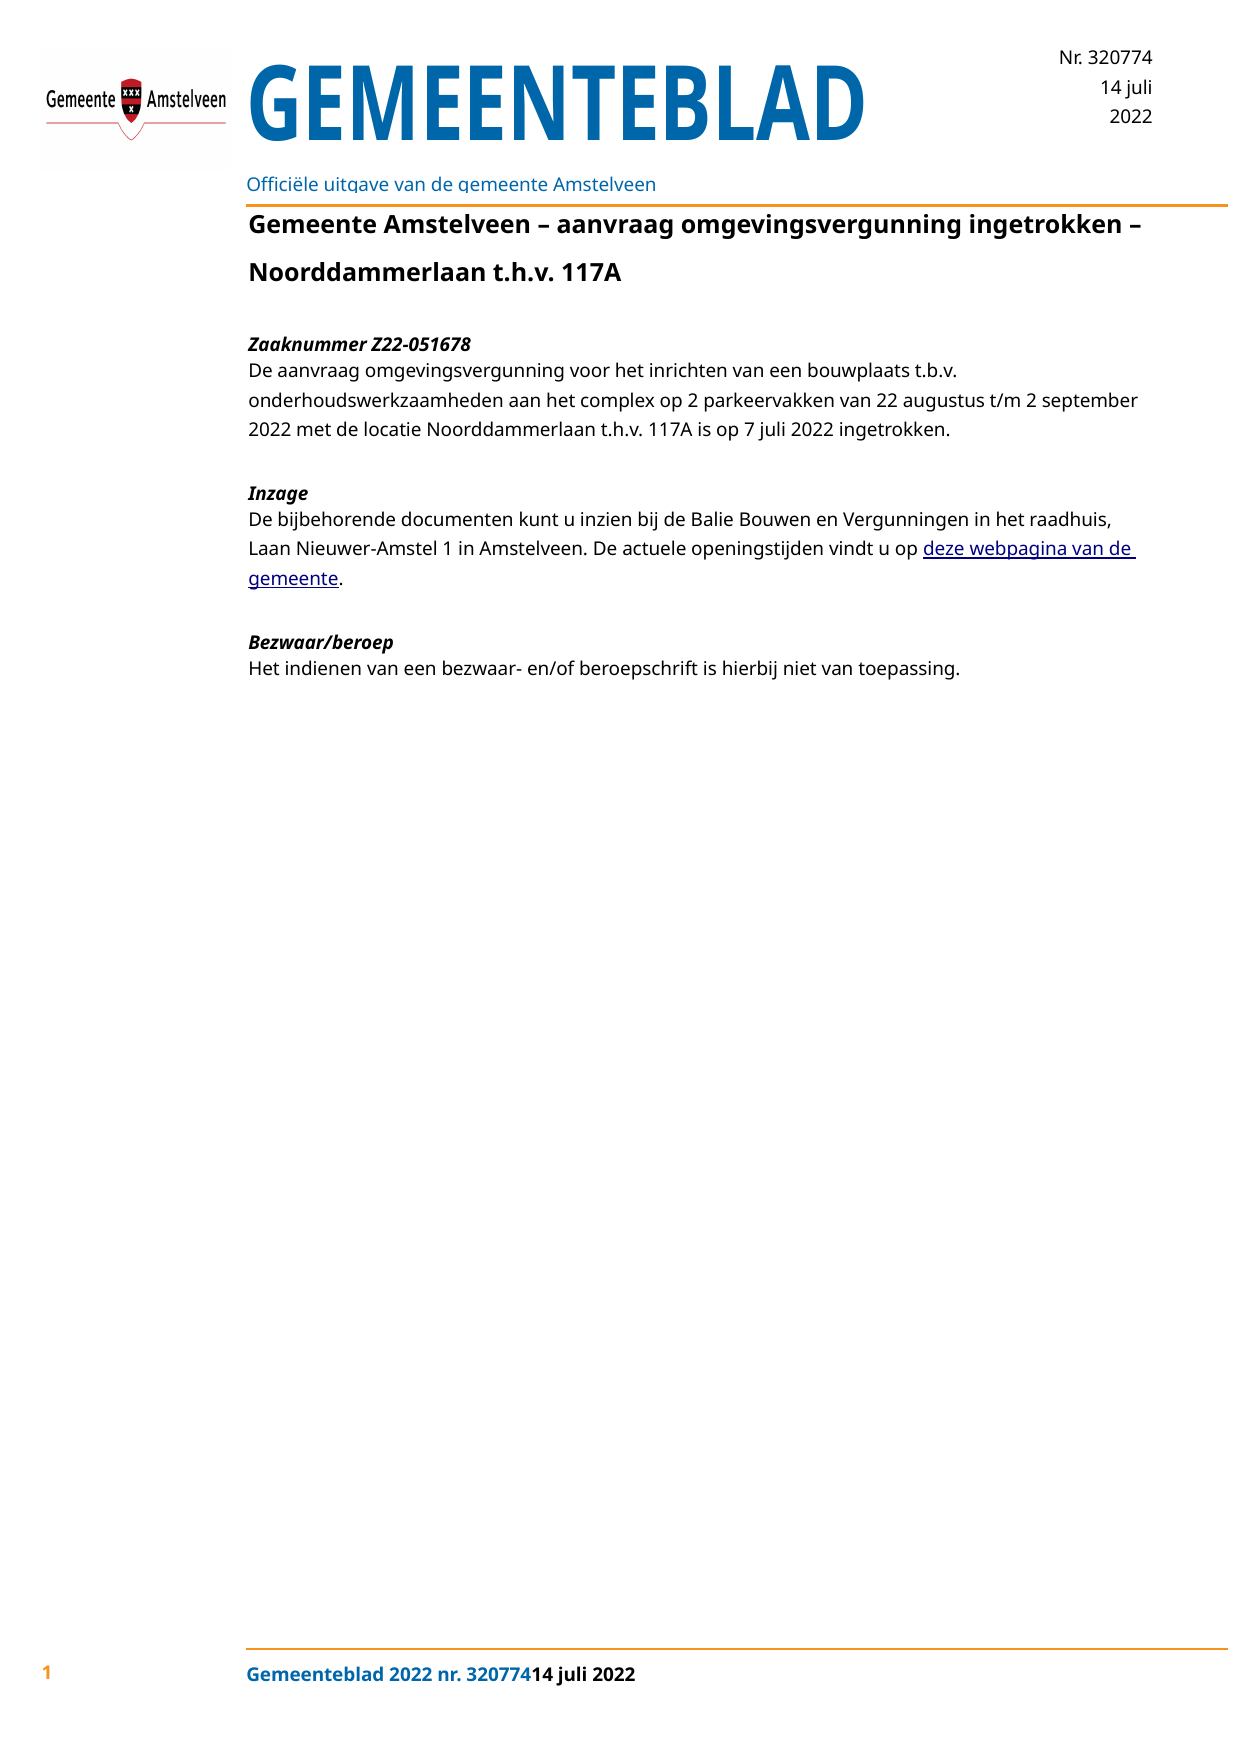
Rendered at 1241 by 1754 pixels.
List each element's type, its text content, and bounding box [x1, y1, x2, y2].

text De bijbehorende documenten kunt u inzien bij de Balie Bouwen en Vergunningen in het raadhuis, Laan Nieuwer-Amstel 1 in Amstelveen. De actuele openingstijden vindt u op deze webpagina van de gemeente. [248, 506, 1152, 591]
picture [41, 47, 231, 172]
text De aanvraag omgevingsvergunning voor het inrichten van een bouwplaats t.b.v. onderhoudswerkzaamheden aan het complex op 2 parkeervakken van 22 augustus t/m 2 september 2022 met de locatie Noorddammerlaan t.h.v. 117A is op 7 juli 2022 ingetrokken. [248, 357, 1152, 442]
text Het indienen van een bezwaar- en/of beroepschrift is hierbij niet van toepassing. [248, 655, 1152, 681]
text Zaaknummer Z22-051678 [248, 331, 1152, 357]
text Bezwaar/beroep [248, 629, 1152, 655]
text Inzage [248, 480, 1152, 506]
text Gemeente Amstelveen – aanvraag omgevingsvergunning ingetrokken – Noorddammerlaan t.h.v. 117A [248, 207, 1152, 288]
